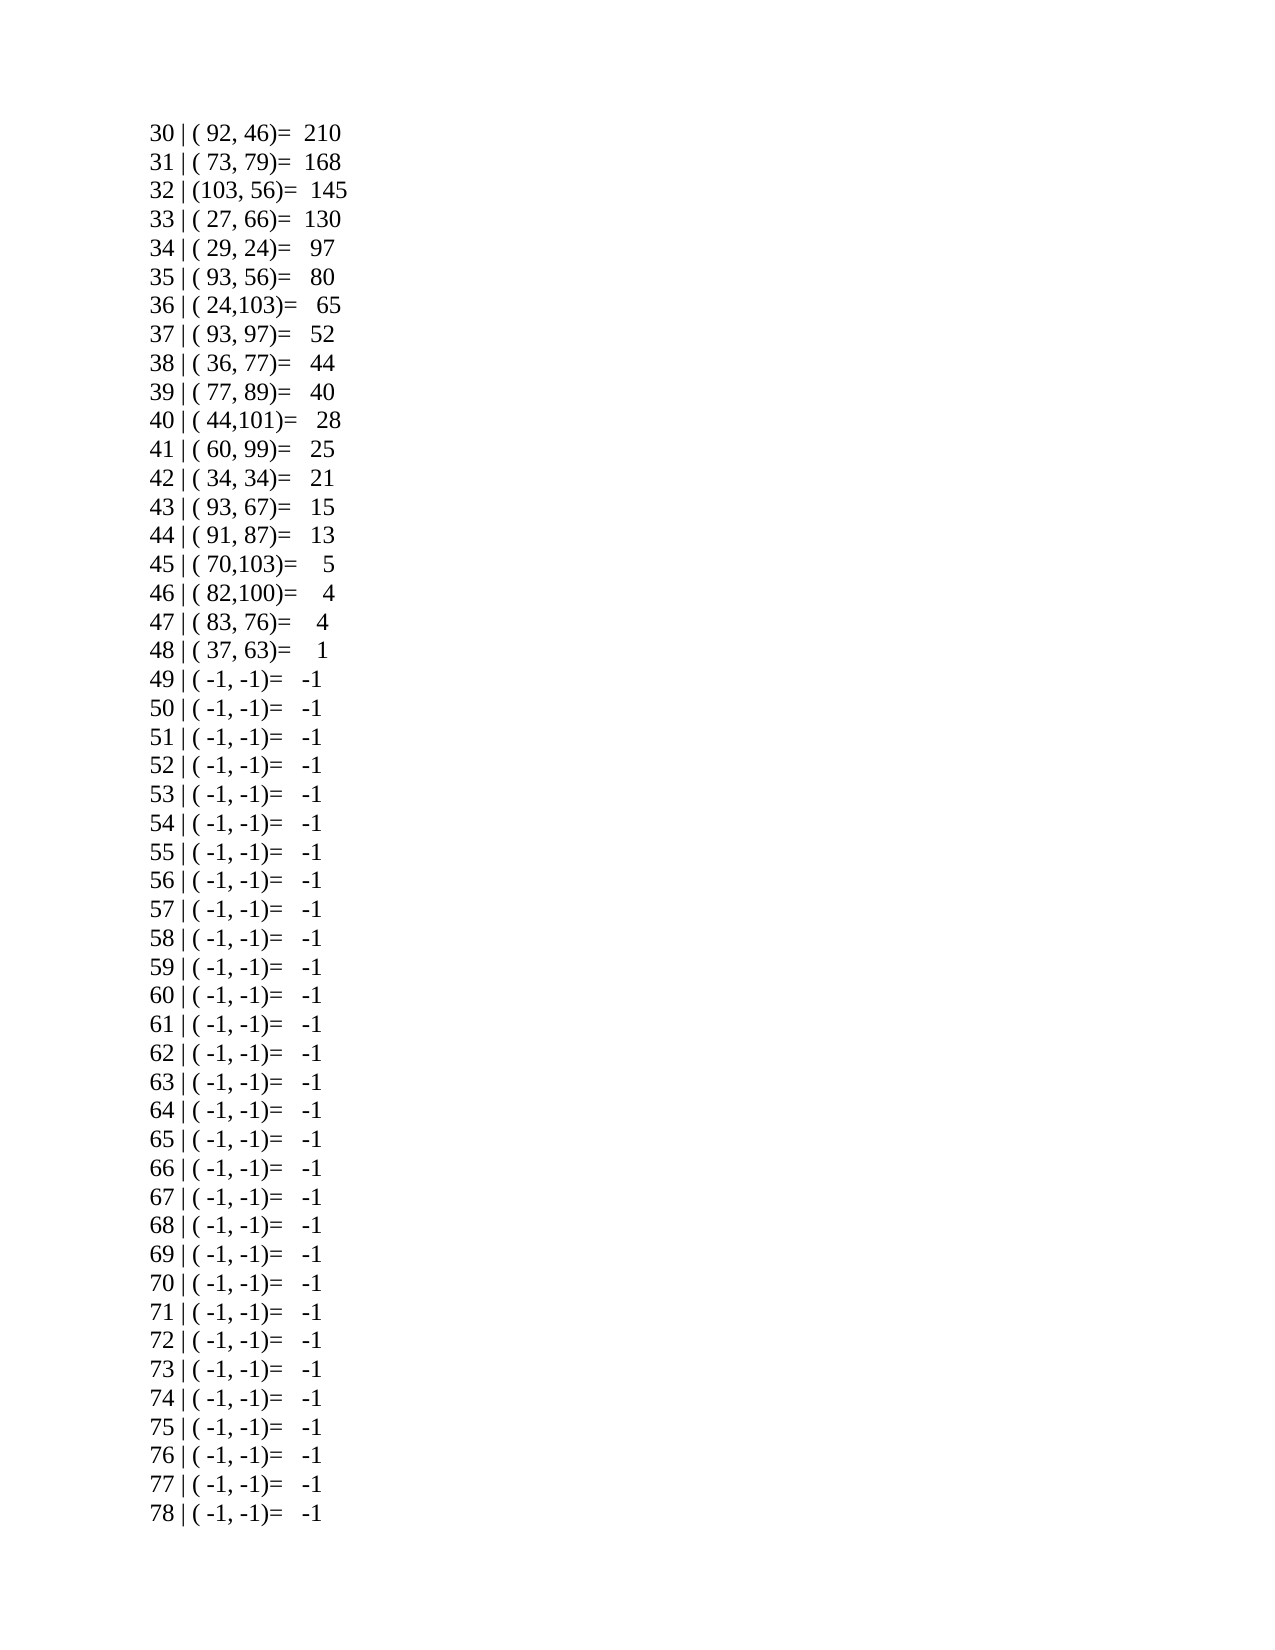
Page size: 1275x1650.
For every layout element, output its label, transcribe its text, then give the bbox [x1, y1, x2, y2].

text 57 | ( -1, -1)= -1 [118, 894, 1157, 923]
text 64 | ( -1, -1)= -1 [118, 1096, 1157, 1124]
text 45 | ( 70,103)= 5 [118, 549, 1157, 578]
text 31 | ( 73, 79)= 168 [118, 147, 1157, 176]
text 53 | ( -1, -1)= -1 [118, 779, 1157, 808]
text 48 | ( 37, 63)= 1 [118, 636, 1157, 664]
text 66 | ( -1, -1)= -1 [118, 1153, 1157, 1182]
text 58 | ( -1, -1)= -1 [118, 923, 1157, 952]
text 51 | ( -1, -1)= -1 [118, 722, 1157, 751]
text 36 | ( 24,103)= 65 [118, 291, 1157, 319]
text 78 | ( -1, -1)= -1 [118, 1498, 1157, 1527]
text 65 | ( -1, -1)= -1 [118, 1124, 1157, 1153]
text 75 | ( -1, -1)= -1 [118, 1412, 1157, 1441]
text 73 | ( -1, -1)= -1 [118, 1354, 1157, 1383]
text 61 | ( -1, -1)= -1 [118, 1009, 1157, 1038]
text 38 | ( 36, 77)= 44 [118, 348, 1157, 377]
text 46 | ( 82,100)= 4 [118, 578, 1157, 607]
text 34 | ( 29, 24)= 97 [118, 233, 1157, 262]
text 32 | (103, 56)= 145 [118, 176, 1157, 204]
text 63 | ( -1, -1)= -1 [118, 1067, 1157, 1096]
text 33 | ( 27, 66)= 130 [118, 204, 1157, 233]
text 39 | ( 77, 89)= 40 [118, 377, 1157, 406]
text 50 | ( -1, -1)= -1 [118, 693, 1157, 722]
text 35 | ( 93, 56)= 80 [118, 262, 1157, 291]
text 37 | ( 93, 97)= 52 [118, 319, 1157, 348]
text 40 | ( 44,101)= 28 [118, 406, 1157, 434]
text 72 | ( -1, -1)= -1 [118, 1326, 1157, 1354]
text 43 | ( 93, 67)= 15 [118, 492, 1157, 521]
text 77 | ( -1, -1)= -1 [118, 1469, 1157, 1498]
text 55 | ( -1, -1)= -1 [118, 837, 1157, 866]
text 70 | ( -1, -1)= -1 [118, 1268, 1157, 1297]
text 52 | ( -1, -1)= -1 [118, 751, 1157, 779]
text 68 | ( -1, -1)= -1 [118, 1211, 1157, 1239]
text 59 | ( -1, -1)= -1 [118, 952, 1157, 981]
text 56 | ( -1, -1)= -1 [118, 866, 1157, 894]
text 67 | ( -1, -1)= -1 [118, 1182, 1157, 1211]
text 76 | ( -1, -1)= -1 [118, 1441, 1157, 1469]
text 41 | ( 60, 99)= 25 [118, 434, 1157, 463]
text 44 | ( 91, 87)= 13 [118, 521, 1157, 549]
text 60 | ( -1, -1)= -1 [118, 981, 1157, 1009]
text 42 | ( 34, 34)= 21 [118, 463, 1157, 492]
text 47 | ( 83, 76)= 4 [118, 607, 1157, 636]
text 74 | ( -1, -1)= -1 [118, 1383, 1157, 1412]
text 71 | ( -1, -1)= -1 [118, 1297, 1157, 1326]
text 69 | ( -1, -1)= -1 [118, 1239, 1157, 1268]
text 49 | ( -1, -1)= -1 [118, 664, 1157, 693]
text 30 | ( 92, 46)= 210 [118, 118, 1157, 147]
text 54 | ( -1, -1)= -1 [118, 808, 1157, 837]
text 62 | ( -1, -1)= -1 [118, 1038, 1157, 1067]
